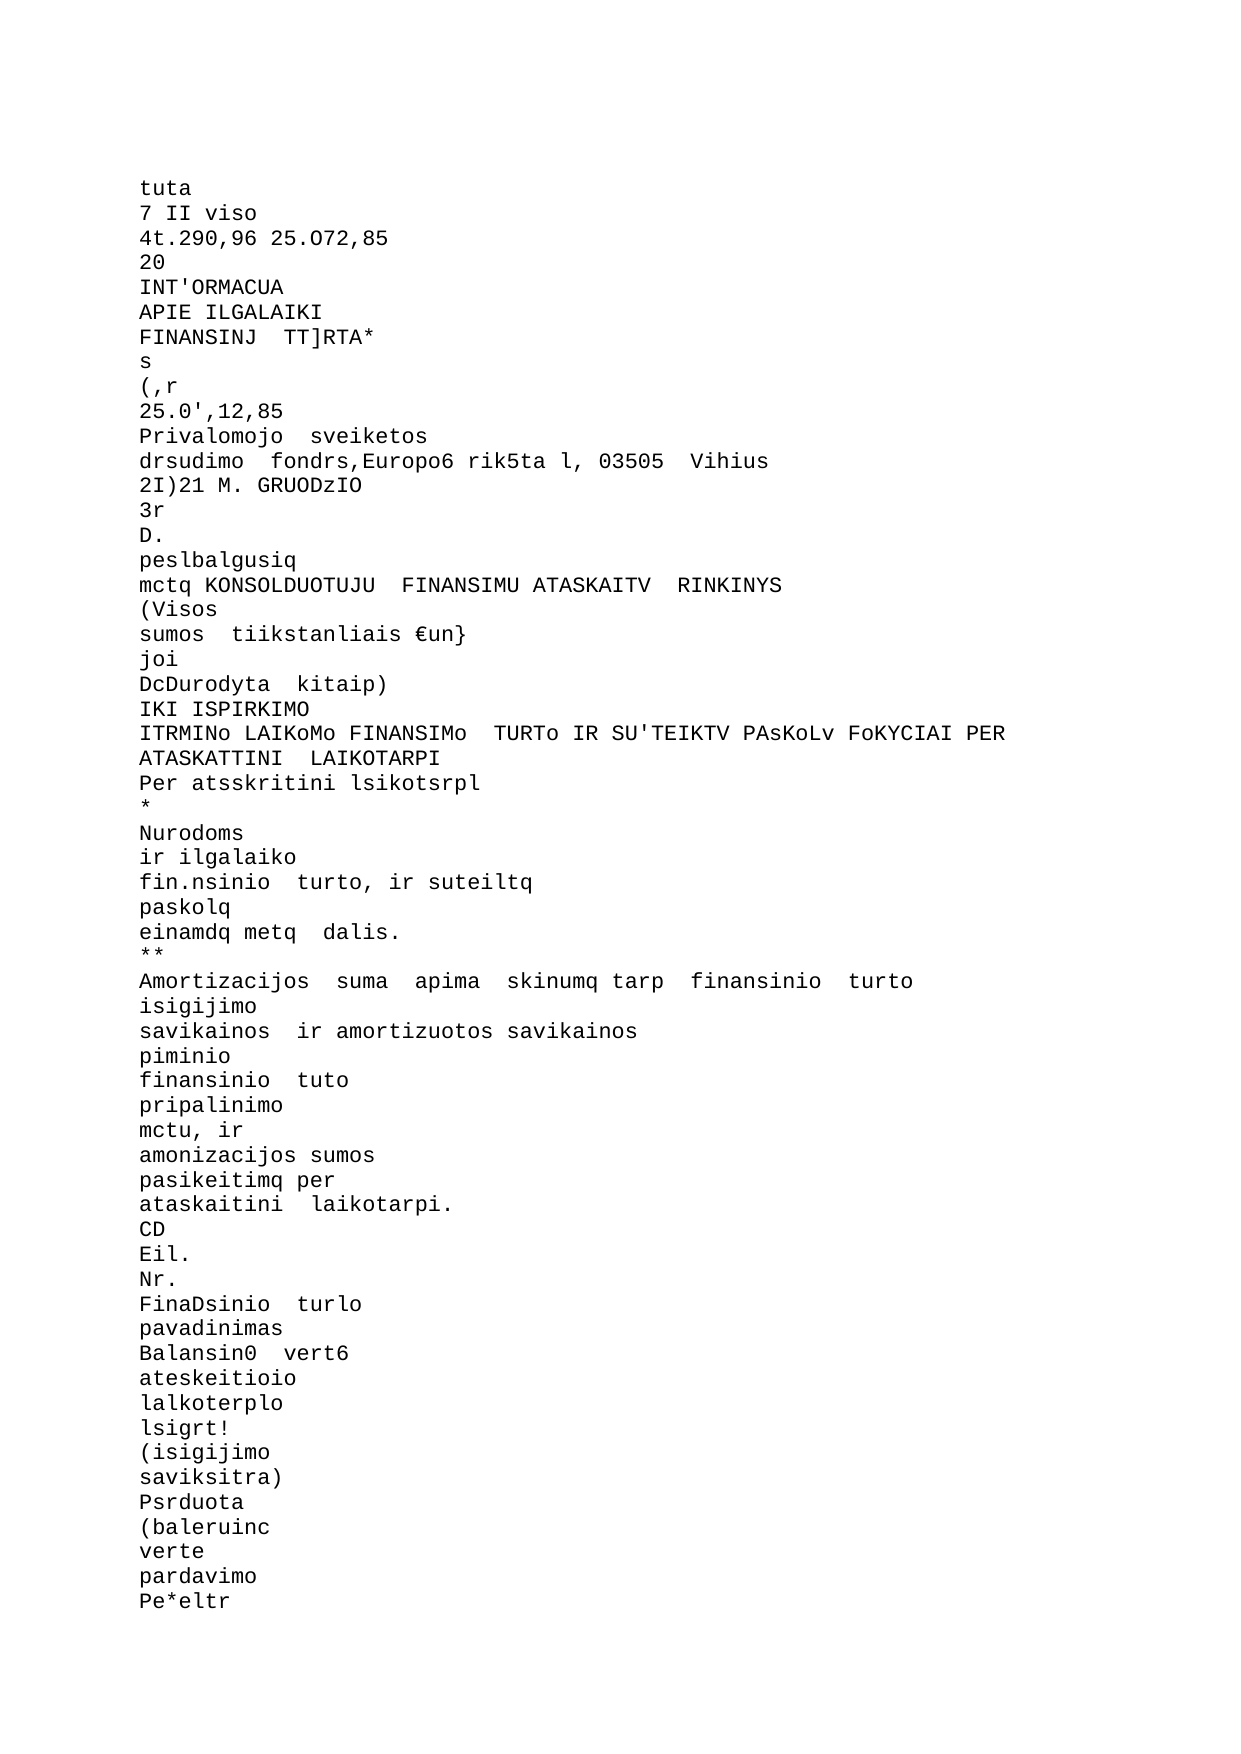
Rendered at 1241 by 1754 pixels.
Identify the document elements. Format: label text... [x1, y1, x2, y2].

text drsudimo fondrs,Europo6 rik5ta l, 03505 Vihius [139, 450, 1101, 475]
text joi [139, 648, 1101, 673]
text verte [139, 1541, 1101, 1566]
text lalkoterplo [139, 1392, 1101, 1417]
text DcDurodyta kitaip) [139, 673, 1101, 698]
text FINANSINJ TT]RTA* [139, 326, 1101, 351]
text Psrduota [139, 1491, 1101, 1516]
text einamdq metq dalis. [139, 921, 1101, 946]
text Nr. [139, 1268, 1101, 1293]
text lsigrt! [139, 1417, 1101, 1442]
text ir ilgalaiko [139, 847, 1101, 871]
text Privalomojo sveiketos [139, 425, 1101, 450]
text FinaDsinio turlo [139, 1293, 1101, 1318]
text s [139, 351, 1101, 376]
text paskolq [139, 896, 1101, 921]
text INT'ORMACUA [139, 276, 1101, 301]
text ateskeitioio [139, 1367, 1101, 1392]
text amonizacijos sumos [139, 1144, 1101, 1169]
text (baleruinc [139, 1516, 1101, 1541]
text * [139, 797, 1101, 822]
text ITRMINo LAIKoMo FINANSIMo TURTo IR SU'TEIKTV PAsKoLv FoKYCIAI PER ATASKATTINI LAIKOTARPI [139, 723, 1101, 772]
text finansinio tuto [139, 1070, 1101, 1094]
text 3r [139, 499, 1101, 524]
text sumos tiikstanliais €un} [139, 623, 1101, 648]
text Per atsskritini lsikotsrpl [139, 772, 1101, 797]
text 20 [139, 252, 1101, 276]
text CD [139, 1218, 1101, 1243]
text pasikeitimq per [139, 1169, 1101, 1194]
text APIE ILGALAIKI [139, 301, 1101, 326]
text D. [139, 524, 1101, 549]
text Amortizacijos suma apima skinumq tarp finansinio turto [139, 971, 1101, 995]
text (Visos [139, 599, 1101, 623]
text tuta [139, 177, 1101, 202]
text pardavimo [139, 1566, 1101, 1590]
text ** [139, 946, 1101, 971]
text Pe*eltr [139, 1590, 1101, 1615]
text mctu, ir [139, 1119, 1101, 1144]
text Eil. [139, 1243, 1101, 1268]
text mctq KONSOLDUOTUJU FINANSIMU ATASKAITV RINKINYS [139, 574, 1101, 599]
text isigijimo [139, 995, 1101, 1020]
text 25.0',12,85 [139, 400, 1101, 425]
text saviksitra) [139, 1466, 1101, 1491]
text Nurodoms [139, 822, 1101, 847]
text piminio [139, 1045, 1101, 1070]
text pavadinimas [139, 1318, 1101, 1342]
text 4t.290,96 25.O72,85 [139, 227, 1101, 252]
text (,r [139, 376, 1101, 400]
text 7 II viso [139, 202, 1101, 227]
text (isigijimo [139, 1442, 1101, 1466]
text Balansin0 vert6 [139, 1342, 1101, 1367]
text pripalinimo [139, 1094, 1101, 1119]
text peslbalgusiq [139, 549, 1101, 574]
text 2I)21 M. GRUODzIO [139, 475, 1101, 499]
text IKI ISPIRKIMO [139, 698, 1101, 723]
text savikainos ir amortizuotos savikainos [139, 1020, 1101, 1045]
text ataskaitini laikotarpi. [139, 1194, 1101, 1218]
text fin.nsinio turto, ir suteiltq [139, 871, 1101, 896]
